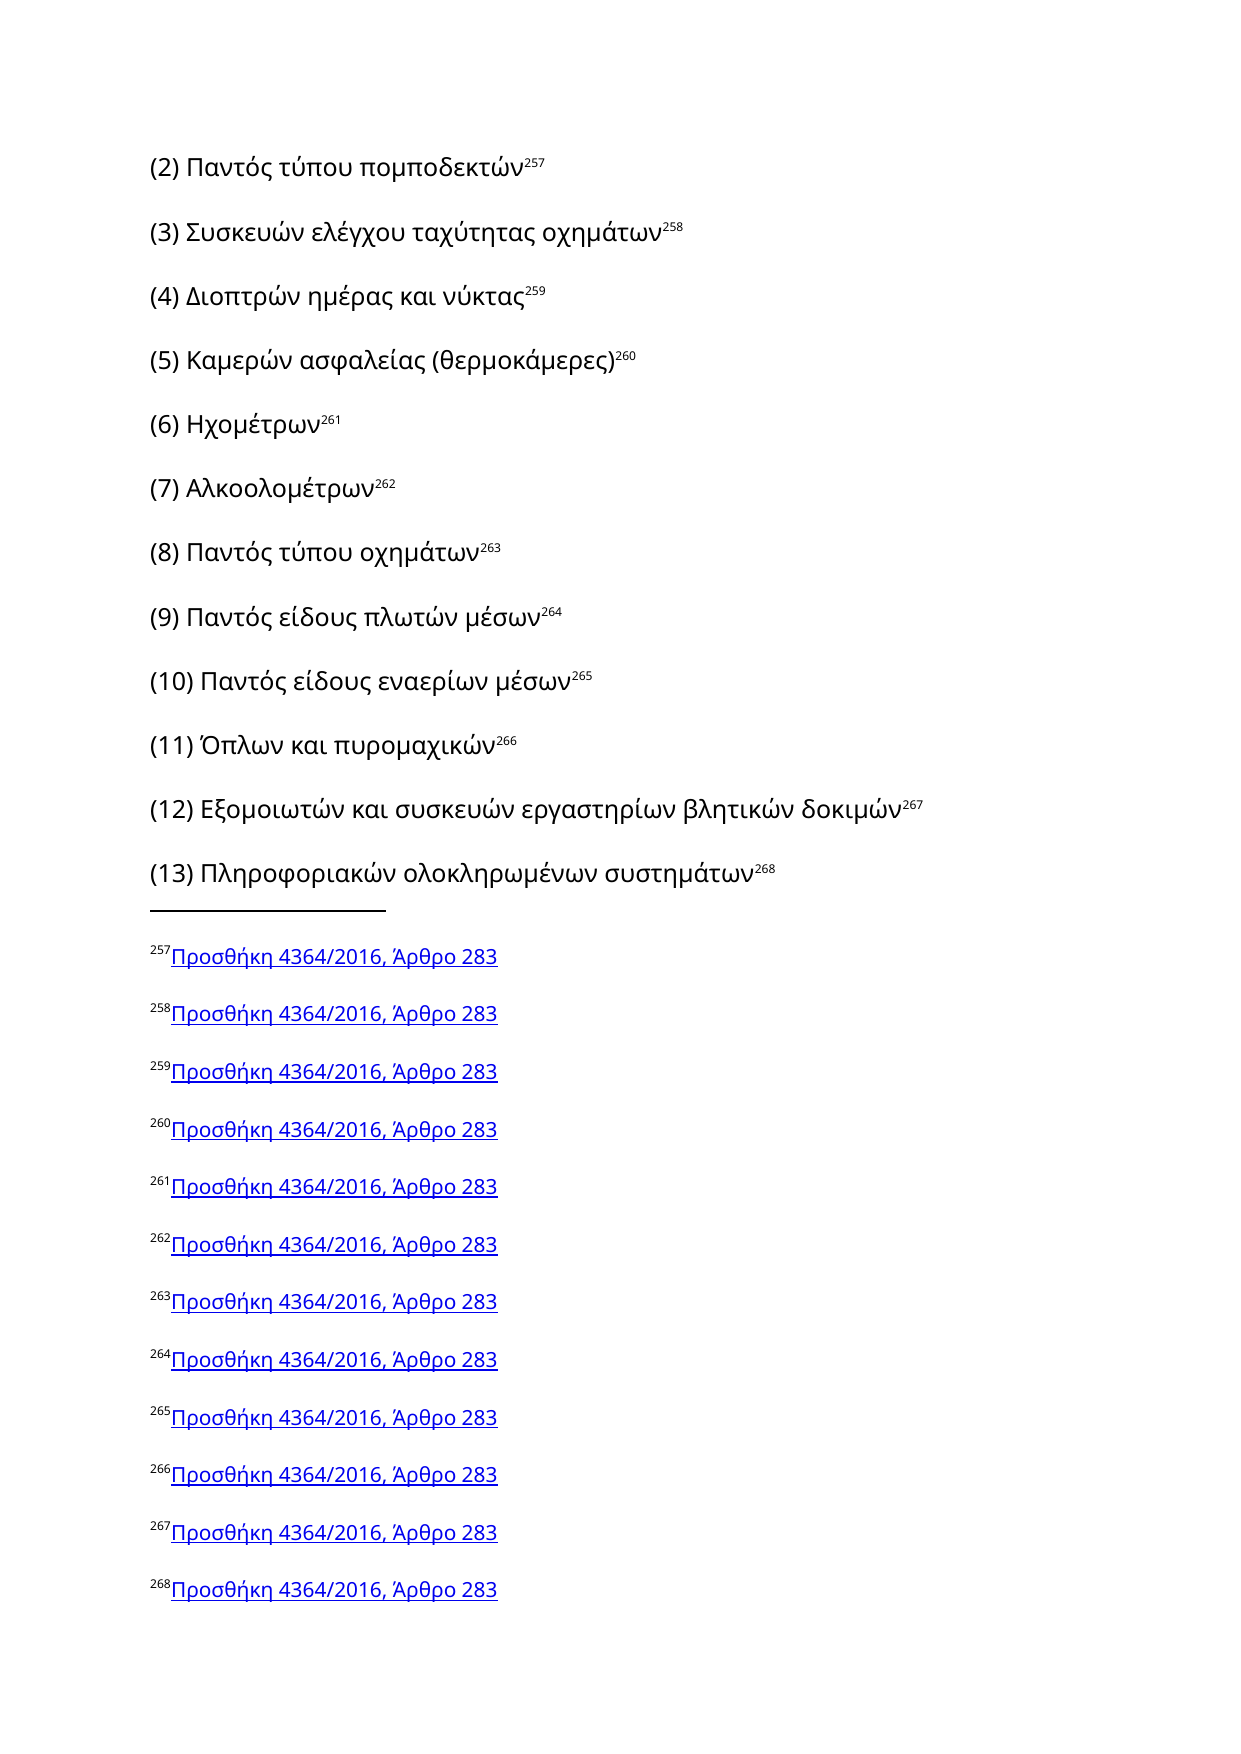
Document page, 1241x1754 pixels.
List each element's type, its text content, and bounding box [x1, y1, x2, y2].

text Προσθήκη 4364/2016, Άρθρο 283 [150, 942, 1090, 970]
text (7) Αλκοολομέτρων [150, 471, 1090, 505]
text Προσθήκη 4364/2016, Άρθρο 283 [150, 999, 1090, 1028]
text Προσθήκη 4364/2016, Άρθρο 283 [150, 1345, 1090, 1373]
text (13) Πληροφοριακών ολοκληρωμένων συστημάτων [150, 856, 1090, 890]
text (11) Όπλων και πυρομαχικών [150, 727, 1090, 762]
text Προσθήκη 4364/2016, Άρθρο 283 [150, 1460, 1090, 1489]
text Προσθήκη 4364/2016, Άρθρο 283 [150, 1115, 1090, 1143]
text Προσθήκη 4364/2016, Άρθρο 283 [150, 1172, 1090, 1201]
text (10) Παντός είδους εναερίων μέσων [150, 663, 1090, 697]
text (5) Καμερών ασφαλείας (θερμοκάμερες) [150, 342, 1090, 377]
text (6) Ηχομέτρων [150, 407, 1090, 441]
text (3) Συσκευών ελέγχου ταχύτητας οχημάτων [150, 214, 1090, 248]
text (9) Παντός είδους πλωτών μέσων [150, 599, 1090, 633]
text Προσθήκη 4364/2016, Άρθρο 283 [150, 1287, 1090, 1316]
text (4) Διοπτρών ημέρας και νύκτας [150, 278, 1090, 312]
text Προσθήκη 4364/2016, Άρθρο 283 [150, 1403, 1090, 1431]
text (12) Εξομοιωτών και συσκευών εργαστηρίων βλητικών δοκιμών [150, 792, 1090, 826]
text (8) Παντός τύπου οχημάτων [150, 535, 1090, 569]
text Προσθήκη 4364/2016, Άρθρο 283 [150, 1230, 1090, 1258]
text (2) Παντός τύπου πομποδεκτών [150, 150, 1090, 184]
text Προσθήκη 4364/2016, Άρθρο 283 [150, 1576, 1090, 1604]
text Προσθήκη 4364/2016, Άρθρο 283 [150, 1518, 1090, 1546]
text Προσθήκη 4364/2016, Άρθρο 283 [150, 1057, 1090, 1086]
